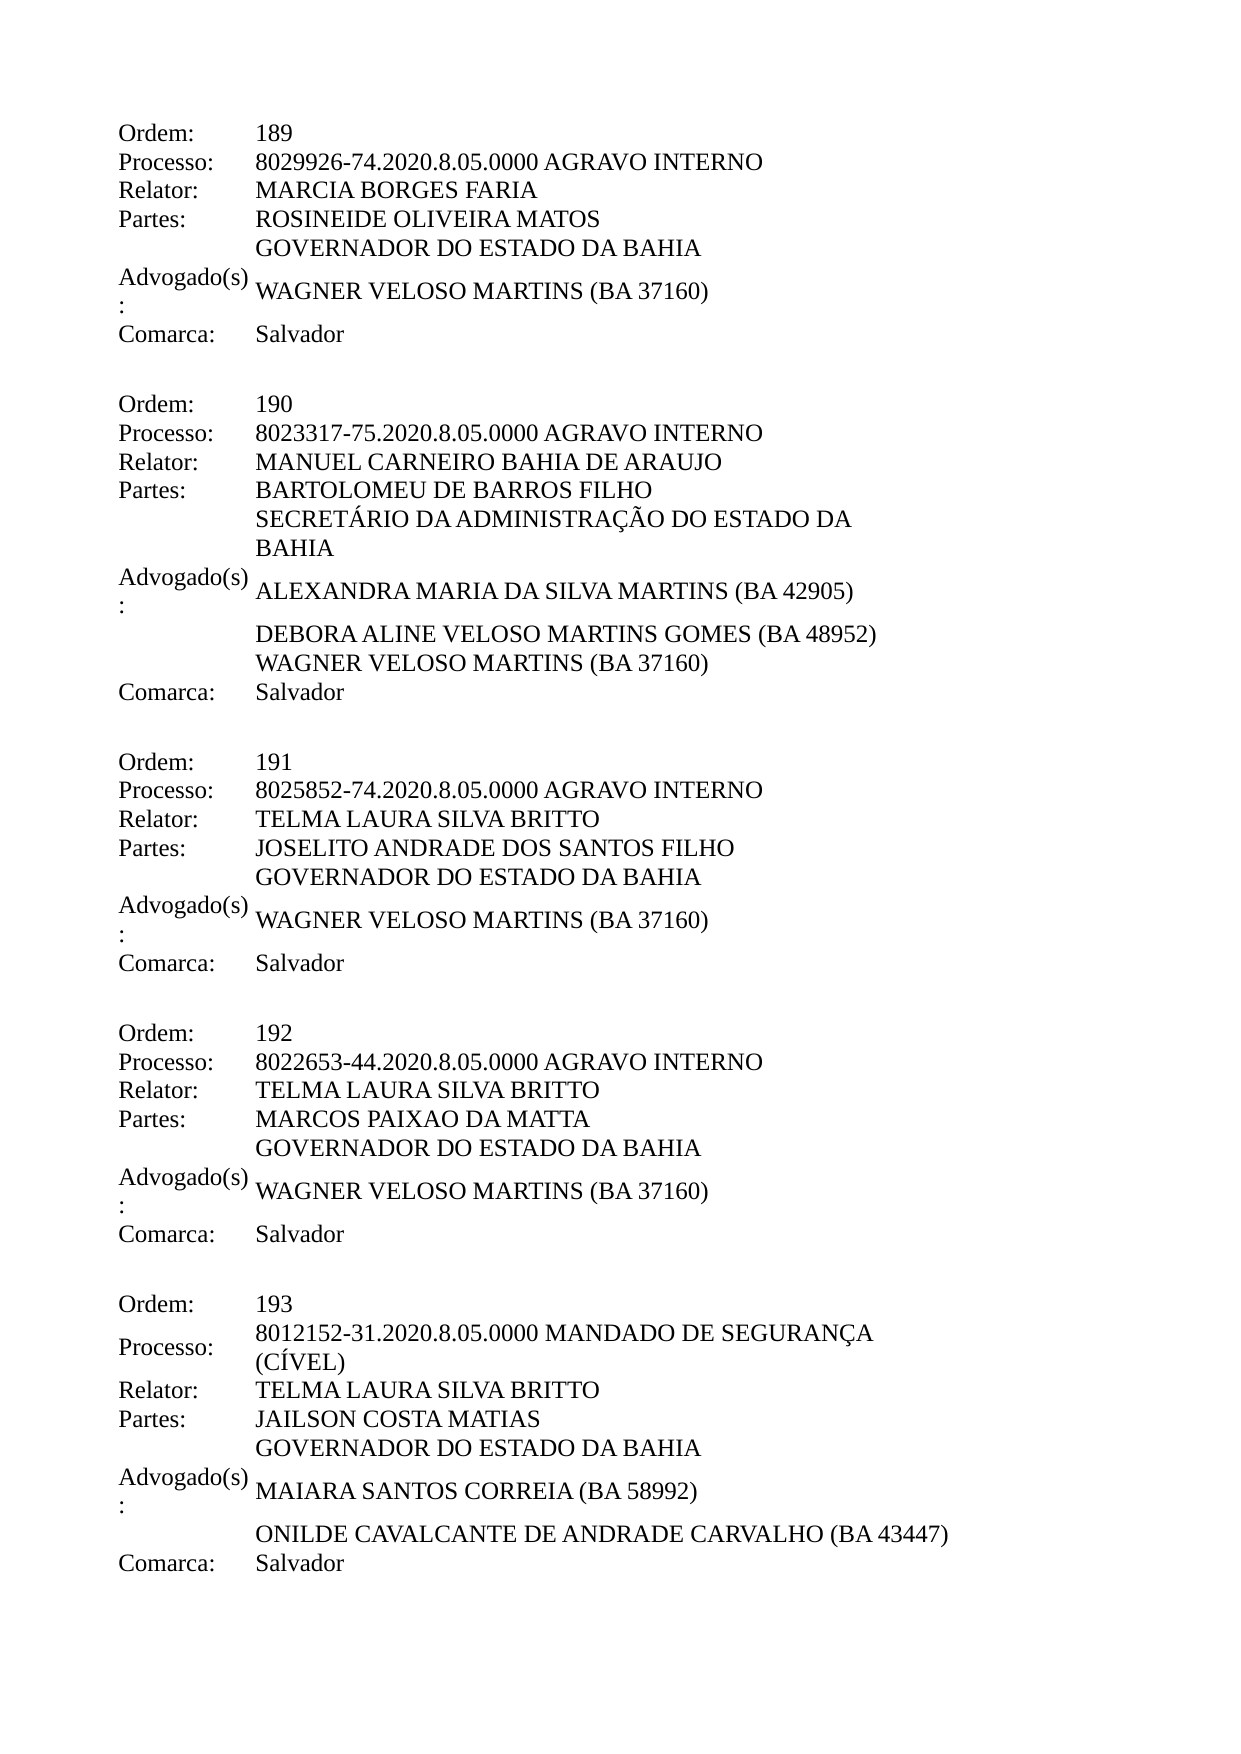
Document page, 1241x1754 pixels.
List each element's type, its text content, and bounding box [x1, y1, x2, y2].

table_cell Partes: [118, 204, 255, 233]
table_header 192 [255, 1018, 766, 1047]
table_cell Partes: [118, 1404, 255, 1433]
table_cell ROSINEIDE OLIVEIRA MATOS [255, 204, 766, 233]
table_cell TELMA LAURA SILVA BRITTO [255, 1376, 969, 1404]
table_cell JAILSON COSTA MATIAS [255, 1404, 969, 1433]
table_cell [118, 1519, 255, 1548]
table_cell Processo: [118, 1318, 255, 1376]
table_cell [118, 1433, 255, 1462]
table_cell Advogado(s): [118, 1162, 255, 1219]
table_cell Comarca: [118, 1219, 255, 1248]
table_cell SECRETÁRIO DA ADMINISTRAÇÃO DO ESTADO DA BAHIA [255, 504, 936, 562]
table_cell Processo: [118, 147, 255, 176]
table_cell WAGNER VELOSO MARTINS (BA 37160) [255, 1162, 766, 1219]
table_cell Comarca: [118, 948, 255, 977]
table_cell MAIARA SANTOS CORREIA (BA 58992) [255, 1462, 969, 1519]
table_header 193 [255, 1289, 969, 1318]
table_cell WAGNER VELOSO MARTINS (BA 37160) [255, 891, 766, 948]
table_cell 8022653-44.2020.8.05.0000 AGRAVO INTERNO [255, 1047, 766, 1076]
table_cell Comarca: [118, 677, 255, 706]
table_cell Comarca: [118, 319, 255, 348]
table_cell Relator: [118, 447, 255, 476]
table_cell 8029926-74.2020.8.05.0000 AGRAVO INTERNO [255, 147, 766, 176]
table_cell DEBORA ALINE VELOSO MARTINS GOMES (BA 48952) [255, 619, 936, 648]
table_cell TELMA LAURA SILVA BRITTO [255, 804, 766, 833]
table_cell Processo: [118, 418, 255, 447]
table_cell Comarca: [118, 1548, 255, 1577]
table_header 189 [255, 118, 766, 147]
table_cell Salvador [255, 1548, 969, 1577]
table_cell Partes: [118, 833, 255, 862]
table_cell ONILDE CAVALCANTE DE ANDRADE CARVALHO (BA 43447) [255, 1519, 969, 1548]
table_cell BARTOLOMEU DE BARROS FILHO [255, 476, 936, 504]
table_header 191 [255, 747, 766, 776]
table_header Ordem: [118, 1018, 255, 1047]
table_cell Salvador [255, 677, 936, 706]
table_cell [118, 619, 255, 648]
table_cell GOVERNADOR DO ESTADO DA BAHIA [255, 862, 766, 891]
table_cell Partes: [118, 1104, 255, 1133]
table_cell 8025852-74.2020.8.05.0000 AGRAVO INTERNO [255, 776, 766, 804]
table_cell Advogado(s): [118, 1462, 255, 1519]
table_header Ordem: [118, 1289, 255, 1318]
table_cell TELMA LAURA SILVA BRITTO [255, 1076, 766, 1104]
table_cell WAGNER VELOSO MARTINS (BA 37160) [255, 262, 766, 319]
table_cell Relator: [118, 176, 255, 204]
table_cell WAGNER VELOSO MARTINS (BA 37160) [255, 648, 936, 677]
table_cell GOVERNADOR DO ESTADO DA BAHIA [255, 1133, 766, 1162]
table_cell MANUEL CARNEIRO BAHIA DE ARAUJO [255, 447, 936, 476]
table_cell Relator: [118, 1076, 255, 1104]
table_header Ordem: [118, 389, 255, 418]
table_cell [118, 233, 255, 262]
table_cell GOVERNADOR DO ESTADO DA BAHIA [255, 1433, 969, 1462]
table_cell 8023317-75.2020.8.05.0000 AGRAVO INTERNO [255, 418, 936, 447]
table_cell Relator: [118, 1376, 255, 1404]
table_cell Advogado(s): [118, 262, 255, 319]
table_cell Advogado(s): [118, 891, 255, 948]
table_cell Partes: [118, 476, 255, 504]
table_header Ordem: [118, 747, 255, 776]
table_cell [118, 504, 255, 562]
table_cell Relator: [118, 804, 255, 833]
table_cell Salvador [255, 948, 766, 977]
table_header Ordem: [118, 118, 255, 147]
table_cell GOVERNADOR DO ESTADO DA BAHIA [255, 233, 766, 262]
table_cell [118, 648, 255, 677]
table_cell 8012152-31.2020.8.05.0000 MANDADO DE SEGURANÇA (CÍVEL) [255, 1318, 969, 1376]
table_cell MARCOS PAIXAO DA MATTA [255, 1104, 766, 1133]
table_cell Salvador [255, 1219, 766, 1248]
table_cell [118, 1133, 255, 1162]
table_cell Processo: [118, 776, 255, 804]
table_cell Advogado(s): [118, 562, 255, 619]
table_cell [118, 862, 255, 891]
table_cell MARCIA BORGES FARIA [255, 176, 766, 204]
table_cell Salvador [255, 319, 766, 348]
table_cell JOSELITO ANDRADE DOS SANTOS FILHO [255, 833, 766, 862]
table_header 190 [255, 389, 936, 418]
table_cell Processo: [118, 1047, 255, 1076]
table_cell ALEXANDRA MARIA DA SILVA MARTINS (BA 42905) [255, 562, 936, 619]
